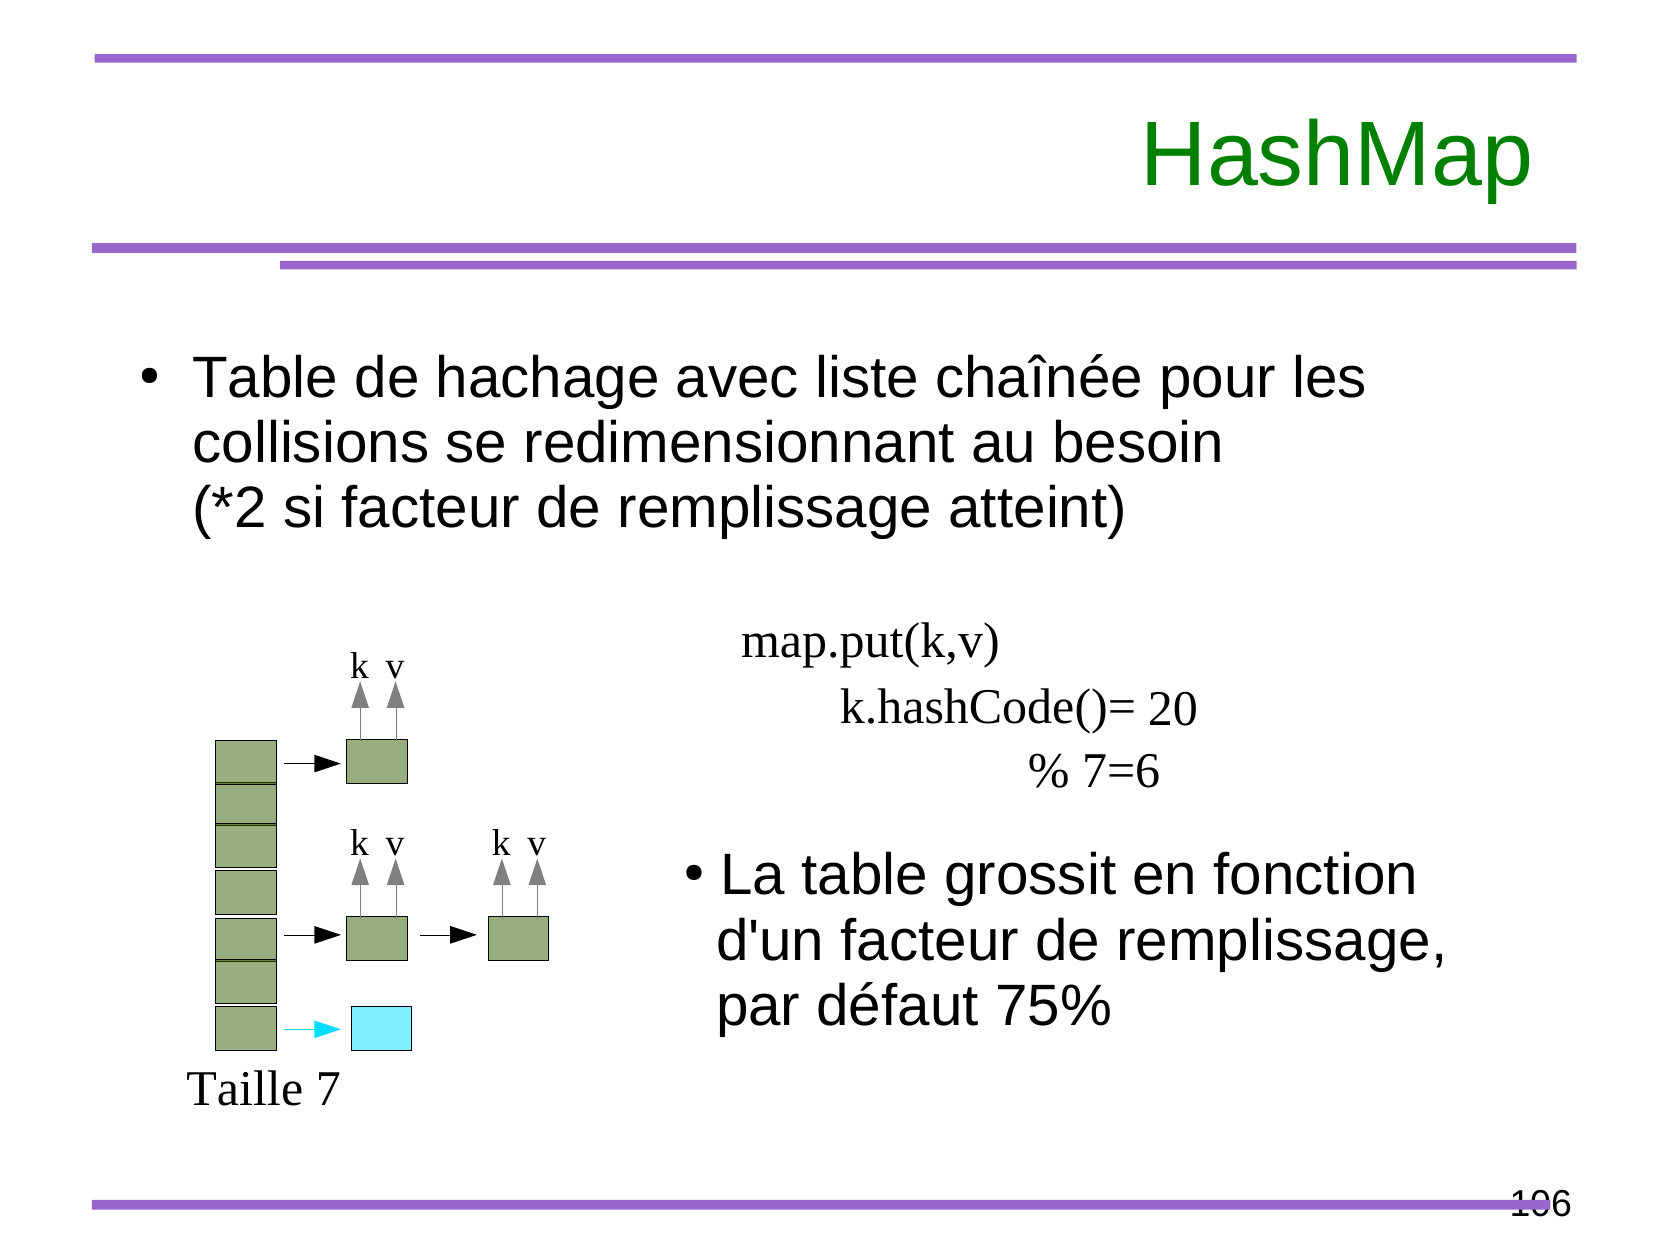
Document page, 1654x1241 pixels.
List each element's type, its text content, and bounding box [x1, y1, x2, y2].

text_box [215, 918, 277, 1004]
text_box k.hashCode()= [839, 679, 1137, 735]
text_box % 7=6 [1027, 743, 1161, 799]
text_box [215, 740, 277, 868]
text_box v [527, 821, 547, 865]
text_box v [385, 821, 405, 865]
text_box [215, 870, 277, 915]
text_box [346, 916, 408, 961]
text_box [215, 1006, 277, 1051]
text_box map.put(k,v) [741, 612, 1000, 668]
text_box [488, 916, 549, 961]
text_box v [385, 644, 405, 688]
text_box k [491, 821, 511, 865]
text_box [351, 1006, 412, 1051]
list Table de hachage avec liste chaînée pour les collisions se redimensionnant au besoin (*2 si facteur de remplissage atteint) [121, 344, 1534, 1127]
text_box La table grossit en fonction d'un facteur de remplissage, par défaut 75% [683, 842, 1570, 1073]
text_box [346, 739, 408, 784]
text_box 20 [1147, 681, 1199, 737]
text_box k [350, 821, 369, 865]
text_box k [350, 644, 369, 688]
text_box Taille 7 [186, 1060, 342, 1117]
title HashMap [121, 49, 1534, 257]
